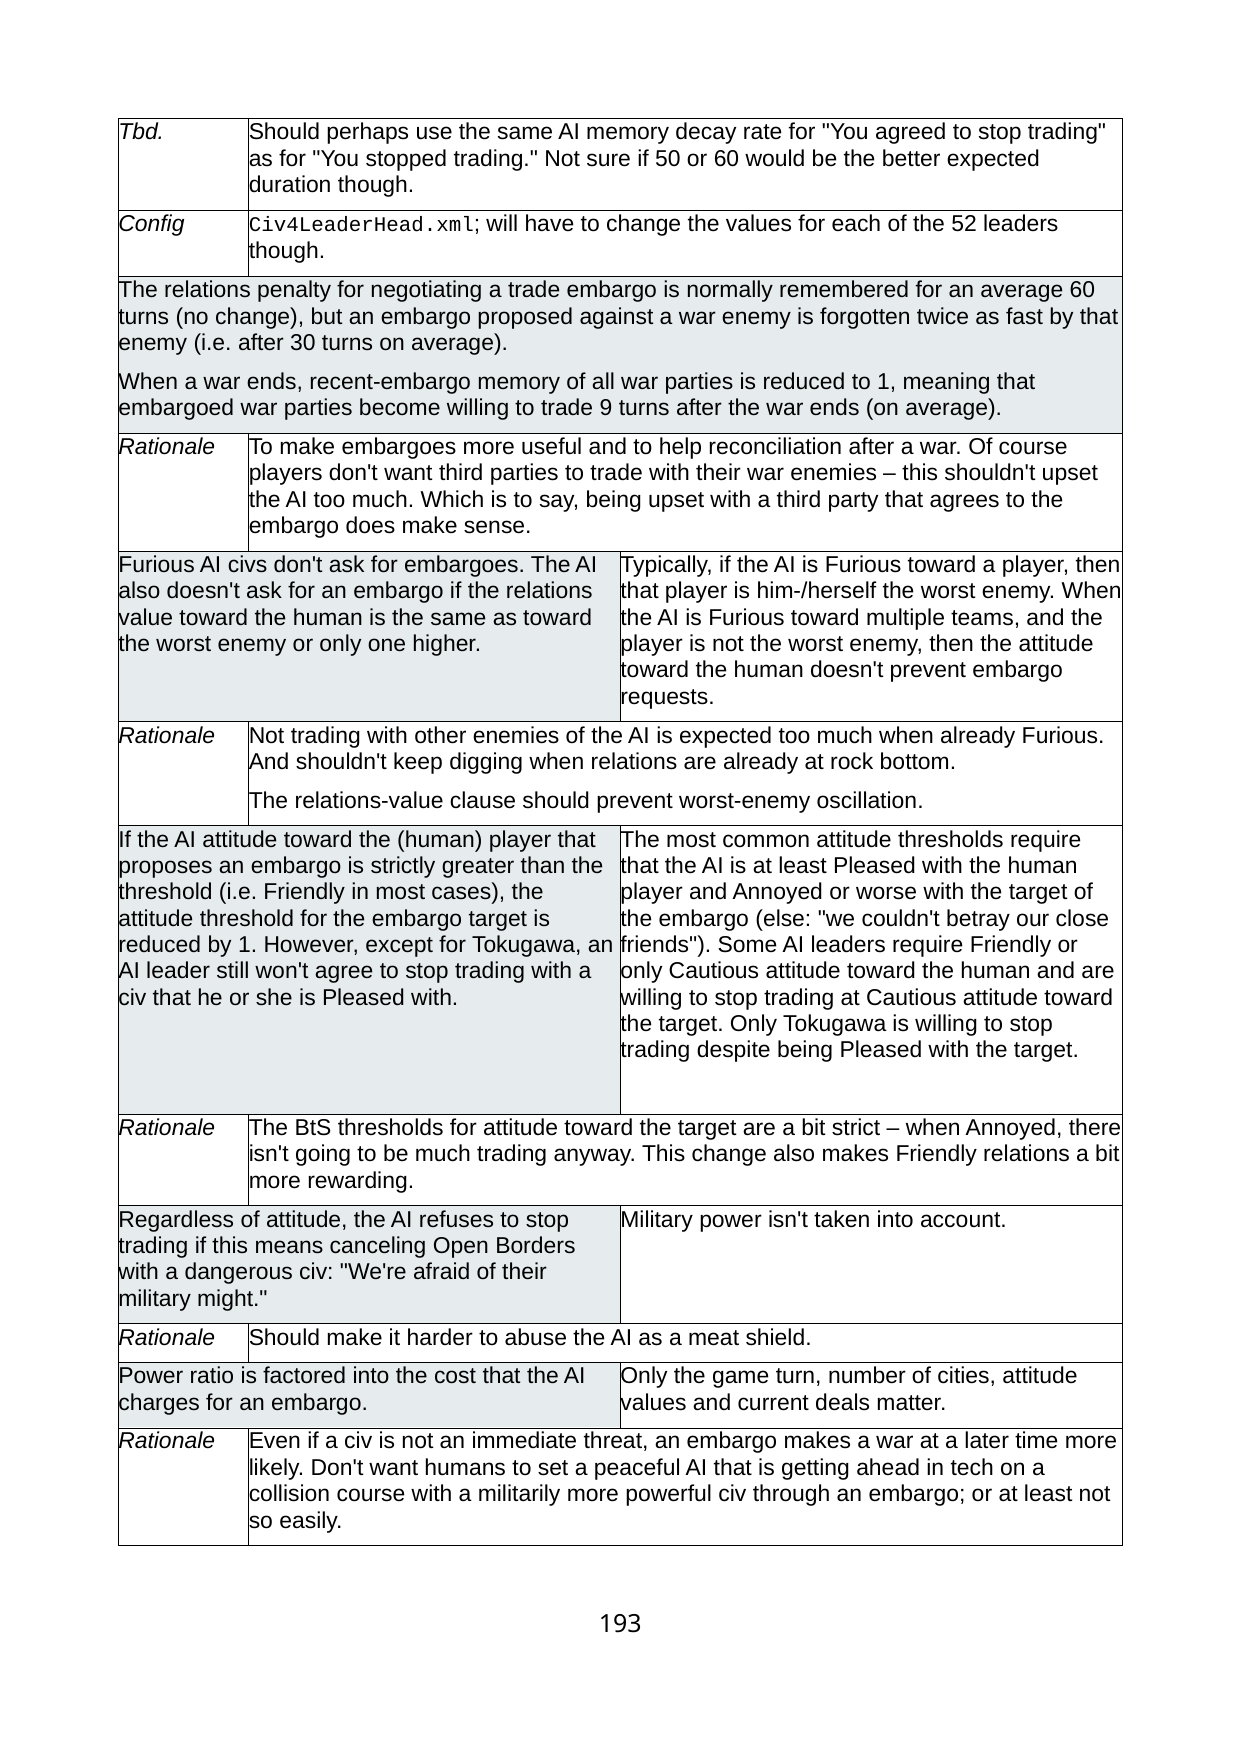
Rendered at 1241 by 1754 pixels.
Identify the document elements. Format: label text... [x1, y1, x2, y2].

table_cell Even if a civ is not an immediate threat, an embargo makes a war at a later time more likely. Don't want humans to set a peaceful AI that is getting ahead in tech on a collision course with a militarily more powerful civ through an embargo; or at least not so easily. [249, 1429, 1122, 1545]
table_cell Rationale [119, 1115, 248, 1205]
table_cell To make embargoes more useful and to help reconciliation after a war. Of course players don't want third parties to trade with their war enemies – this shouldn't upset the AI too much. Which is to say, being upset with a third party that agrees to the embargo does make sense. [249, 434, 1122, 551]
table_cell The BtS thresholds for attitude toward the target are a bit strict – when Annoyed, there isn't going to be much trading anyway. This change also makes Friendly relations a bit more rewarding. [249, 1115, 1122, 1205]
table_cell Rationale [119, 1324, 248, 1362]
table_cell Tbd. [119, 119, 248, 210]
table_cell Power ratio is factored into the cost that the AI charges for an embargo. [119, 1363, 620, 1427]
table_cell Civ4LeaderHead.xml; will have to change the values for each of the 52 leaders though. [249, 211, 1122, 276]
table_cell Should make it harder to abuse the AI as a meat shield. [249, 1324, 1122, 1362]
table_cell Config [119, 211, 248, 276]
table_cell Regardless of attitude, the AI refuses to stop trading if this means canceling Open Borders with a dangerous civ: "We're afraid of their military might." [119, 1206, 620, 1323]
table_cell Rationale [119, 722, 248, 825]
table_cell Should perhaps use the same AI memory decay rate for "You agreed to stop trading" as for "You stopped trading." Not sure if 50 or 60 would be the better expected duration though. [249, 119, 1122, 210]
table_cell Rationale [119, 434, 248, 551]
table_cell If the AI attitude toward the (human) player that proposes an embargo is strictly greater than the threshold (i.e. Friendly in most cases), the attitude threshold for the embargo target is reduced by 1. However, except for Tokugawa, an AI leader still won't agree to stop trading with a civ that he or she is Pleased with. [119, 826, 620, 1114]
table_cell Furious AI civs don't ask for embargoes. The AI also doesn't ask for an embargo if the relations value toward the human is the same as toward the worst enemy or only one higher. [119, 552, 620, 721]
table_cell The most common attitude thresholds require that the AI is at least Pleased with the human player and Annoyed or worse with the target of the embargo (else: "we couldn't betray our close friends"). Some AI leaders require Friendly or only Cautious attitude toward the human and are willing to stop trading at Cautious attitude toward the target. Only Tokugawa is willing to stop trading despite being Pleased with the target. [621, 826, 1122, 1114]
table_cell Rationale [119, 1429, 248, 1545]
table_cell Not trading with other enemies of the AI is expected too much when already Furious. And shouldn't keep digging when relations are already at rock bottom. The relations-value clause should prevent worst-enemy oscillation. [249, 722, 1122, 825]
table_cell Typically, if the AI is Furious toward a player, then that player is him-/herself the worst enemy. When the AI is Furious toward multiple teams, and the player is not the worst enemy, then the attitude toward the human doesn't prevent embargo requests. [621, 552, 1122, 721]
table_cell Only the game turn, number of cities, attitude values and current deals matter. [621, 1363, 1122, 1427]
table_cell The relations penalty for negotiating a trade embargo is normally remembered for an average 60 turns (no change), but an embargo proposed against a war enemy is forgotten twice as fast by that enemy (i.e. after 30 turns on average). When a war ends, recent-embargo memory of all war parties is reduced to 1, meaning that embargoed war parties become willing to trade 9 turns after the war ends (on average). [119, 277, 1122, 433]
table_cell Military power isn't taken into account. [621, 1206, 1122, 1323]
